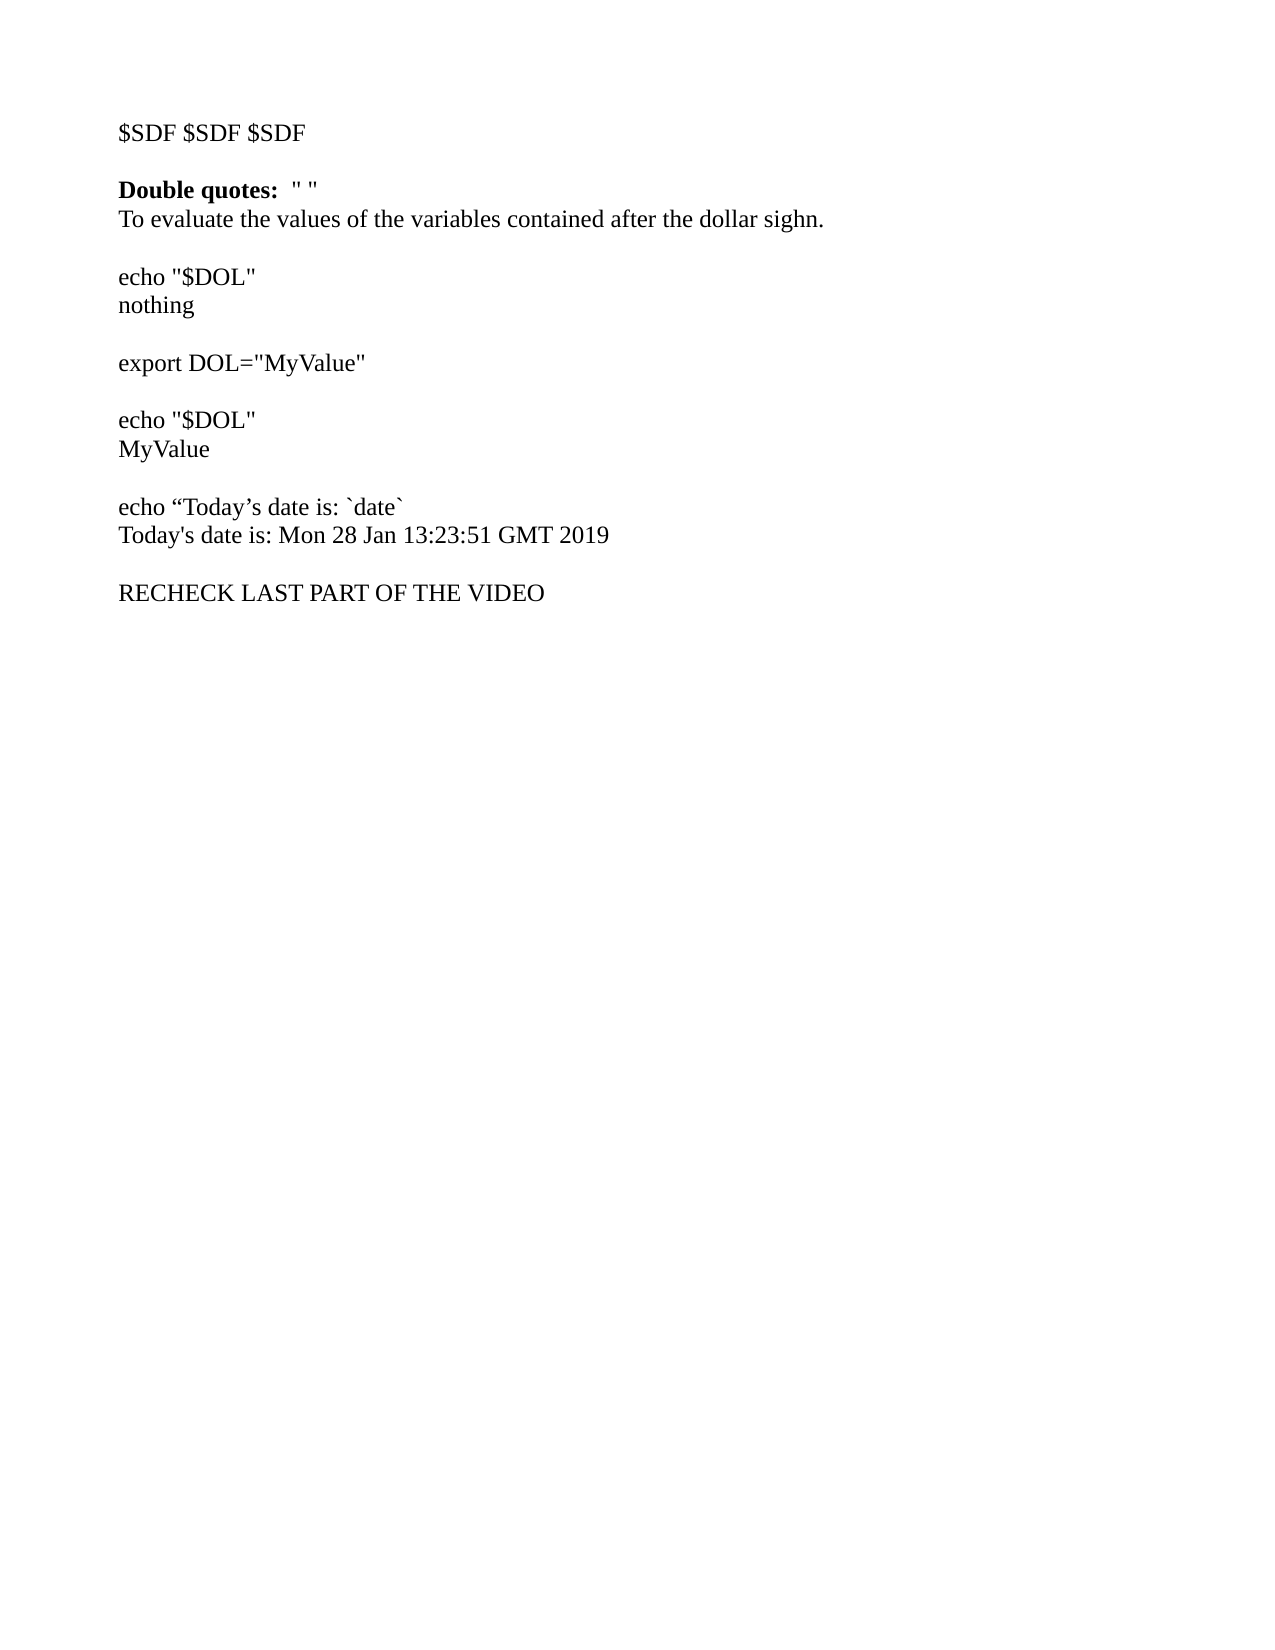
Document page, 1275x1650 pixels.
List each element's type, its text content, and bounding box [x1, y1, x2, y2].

text RECHECK LAST PART OF THE VIDEO [118, 578, 1157, 607]
text Double quotes: " " [118, 176, 1157, 204]
text echo "$DOL" [118, 406, 1157, 434]
text $SDF $SDF $SDF [118, 118, 1157, 147]
text Today's date is: Mon 28 Jan 13:23:51 GMT 2019 [118, 521, 1157, 549]
text To evaluate the values of the variables contained after the dollar sighn. [118, 204, 1157, 233]
text echo “Today’s date is: `date` [118, 492, 1157, 521]
text MyValue [118, 434, 1157, 463]
text export DOL="MyValue" [118, 348, 1157, 377]
text nothing [118, 291, 1157, 319]
text echo "$DOL" [118, 262, 1157, 291]
